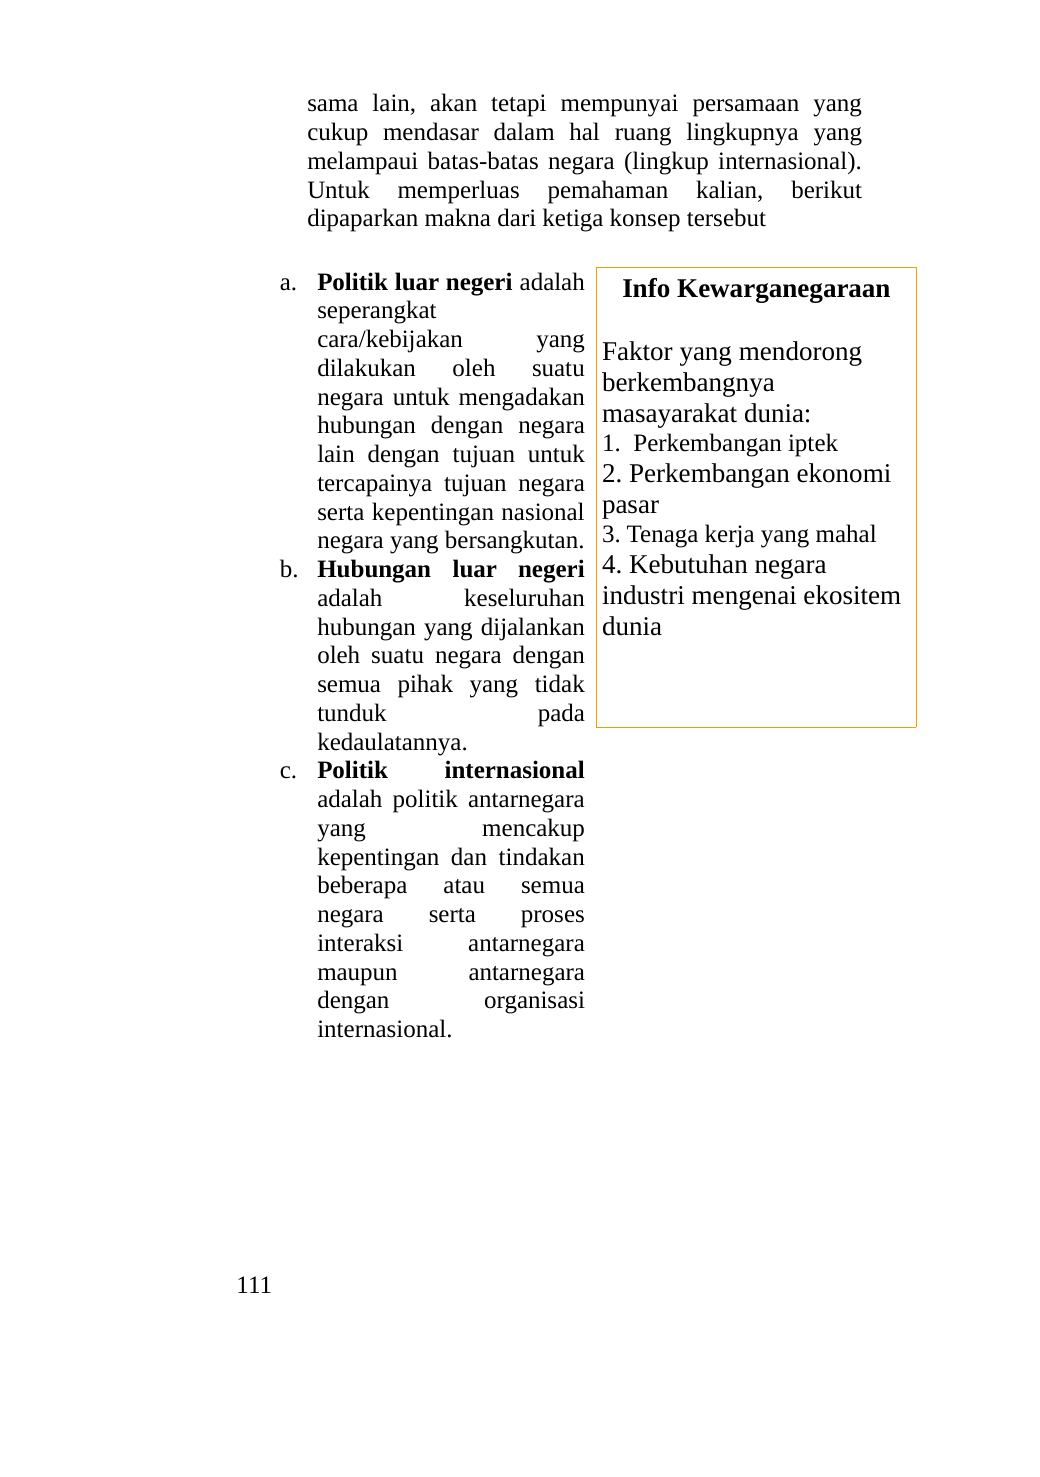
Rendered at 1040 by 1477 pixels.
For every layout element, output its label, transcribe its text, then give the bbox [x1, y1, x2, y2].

table_header Info Kewarganegaraan Faktor yang mendorong berkembangnya masayarakat dunia: 1. Perkembangan iptek 2. Perkembangan ekonomi pasar 3. Tenaga kerja yang mahal 4. Kebutuhan negara industri mengenai ekositem dunia [597, 268, 916, 727]
table_header Politik luar negeri adalah seperangkat cara/kebijakan yang dilakukan oleh suatu negara untuk mengadakan hubungan dengan negara lain dengan tujuan untuk tercapainya tujuan negara serta kepentingan nasional negara yang bersangkutan. Hubungan luar negeri adalah keseluruhan hubungan yang dijalankan oleh suatu negara dengan semua pihak yang tidak tunduk pada kedaulatannya. Politik internasional adalah politik antarnegara yang mencakup kepentingan dan tindakan beberapa atau semua negara serta proses interaksi antarnegara maupun antarnegara dengan organisasi internasional. [236, 261, 590, 1049]
text sama lain, akan tetapi mempunyai persamaan yang cukup mendasar dalam hal ruang lingkupnya yang melampaui batas-batas negara (lingkup internasional). Untuk memperluas pemahaman kalian, berikut dipaparkan makna dari ketiga konsep tersebut [307, 88, 862, 232]
table_header [590, 261, 922, 1049]
